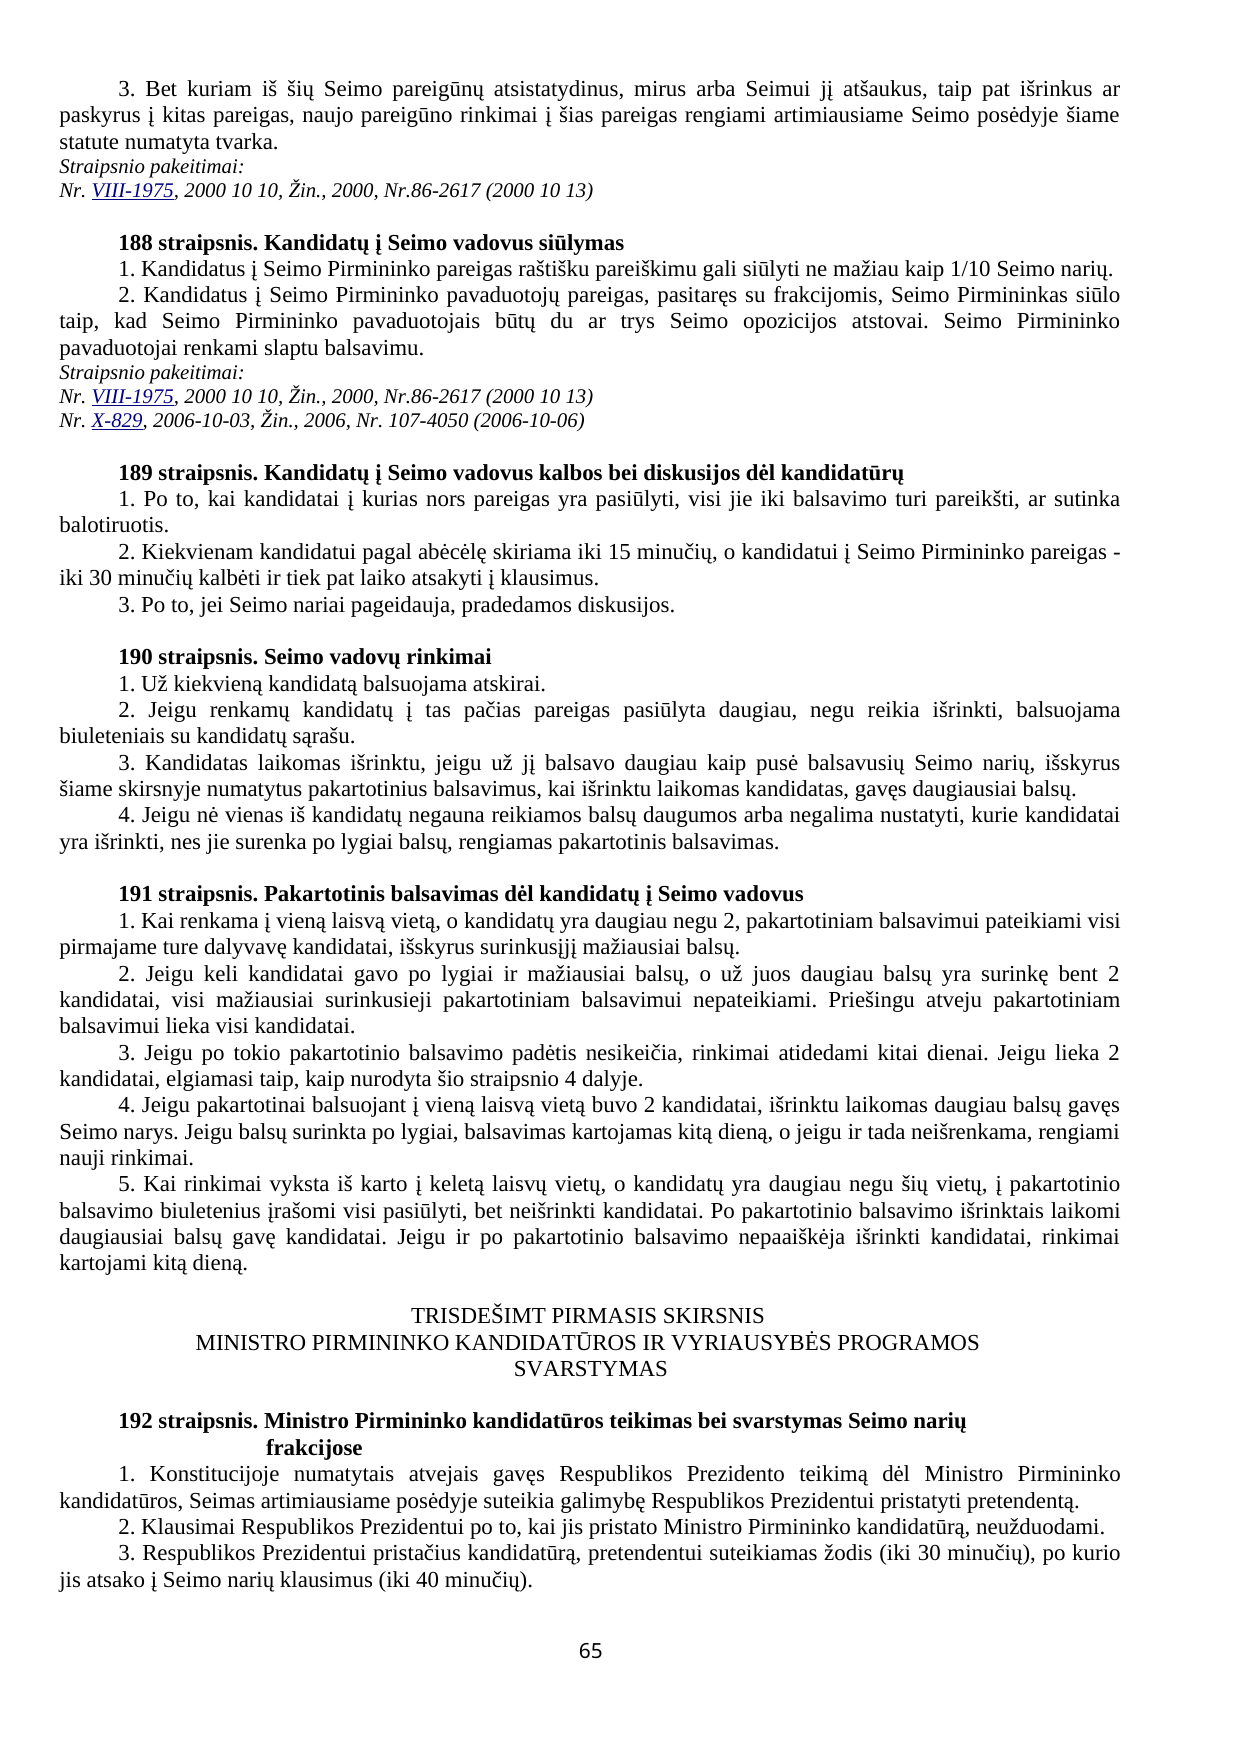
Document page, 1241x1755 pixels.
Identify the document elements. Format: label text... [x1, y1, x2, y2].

text 1. Kai renkama į vieną laisvą vietą, o kandidatų yra daugiau negu 2, pakartotiniam balsavimui pateikiami visi pirmajame ture dalyvavę kandidatai, išskyrus surinkusįjį mažiausiai balsų. [59, 907, 1122, 959]
text 1. Už kiekvieną kandidatą balsuojama atskirai. [59, 670, 1122, 696]
text 3. Kandidatas laikomas išrinktu, jeigu už jį balsavo daugiau kaip pusė balsavusių Seimo narių, išskyrus šiame skirsnyje numatytus pakartotinius balsavimus, kai išrinktu laikomas kandidatas, gavęs daugiausiai balsų. [59, 749, 1122, 801]
text 1. Kandidatus į Seimo Pirmininko pareigas raštišku pareiškimu gali siūlyti ne mažiau kaip 1/10 Seimo narių. [59, 255, 1122, 281]
text 190 straipsnis. Seimo vadovų rinkimai [59, 643, 1122, 670]
text 191 straipsnis. Pakartotinis balsavimas dėl kandidatų į Seimo vadovus [59, 881, 1122, 907]
text 3. Respublikos Prezidentui pristačius kandidatūrą, pretendentui suteikiamas žodis (iki 30 minučių), po kurio jis atsako į Seimo narių klausimus (iki 40 minučių). [59, 1539, 1122, 1592]
text 1. Konstitucijoje numatytais atvejais gavęs Respublikos Prezidento teikimą dėl Ministro Pirmininko kandidatūros, Seimas artimiausiame posėdyje suteikia galimybę Respublikos Prezidentui pristatyti pretendentą. [59, 1460, 1122, 1513]
text frakcijose [266, 1434, 1122, 1460]
text Nr. VIII-1975, 2000 10 10, Žin., 2000, Nr.86-2617 (2000 10 13) [59, 384, 1122, 408]
text 4. Jeigu nė vienas iš kandidatų negauna reikiamos balsų daugumos arba negalima nustatyti, kurie kandidatai yra išrinkti, nes jie surenka po lygiai balsų, rengiamas pakartotinis balsavimas. [59, 801, 1122, 854]
text 5. Kai rinkimai vyksta iš karto į keletą laisvų vietų, o kandidatų yra daugiau negu šių vietų, į pakartotinio balsavimo biuletenius įrašomi visi pasiūlyti, bet neišrinkti kandidatai. Po pakartotinio balsavimo išrinktais laikomi daugiausiai balsų gavę kandidatai. Jeigu ir po pakartotinio balsavimo nepaaiškėja išrinkti kandidatai, rinkimai kartojami kitą dieną. [59, 1170, 1122, 1276]
text Straipsnio pakeitimai: [59, 154, 1122, 178]
text 4. Jeigu pakartotinai balsuojant į vieną laisvą vietą buvo 2 kandidatai, išrinktu laikomas daugiau balsų gavęs Seimo narys. Jeigu balsų surinkta po lygiai, balsavimas kartojamas kitą dieną, o jeigu ir tada neišrenkama, rengiami nauji rinkimai. [59, 1091, 1122, 1170]
text 3. Jeigu po tokio pakartotinio balsavimo padėtis nesikeičia, rinkimai atidedami kitai dienai. Jeigu lieka 2 kandidatai, elgiamasi taip, kaip nurodyta šio straipsnio 4 dalyje. [59, 1039, 1122, 1091]
text SVARSTYMAS [59, 1355, 1122, 1381]
text TRISDEŠIMT PIRMASIS SKIRSNIS [59, 1302, 1122, 1328]
text Straipsnio pakeitimai: [59, 360, 1122, 384]
text MINISTRO PIRMININKO KANDIDATŪROS IR VYRIAUSYBĖS PROGRAMOS [59, 1328, 1122, 1355]
text 2. Kiekvienam kandidatui pagal abėcėlę skiriama iki 15 minučių, o kandidatui į Seimo Pirmininko pareigas - iki 30 minučių kalbėti ir tiek pat laiko atsakyti į klausimus. [59, 538, 1122, 591]
text 3. Po to, jei Seimo nariai pageidauja, pradedamos diskusijos. [59, 591, 1122, 617]
text 2. Klausimai Respublikos Prezidentui po to, kai jis pristato Ministro Pirmininko kandidatūrą, neužduodami. [59, 1513, 1122, 1539]
text 1. Po to, kai kandidatai į kurias nors pareigas yra pasiūlyti, visi jie iki balsavimo turi pareikšti, ar sutinka balotiruotis. [59, 485, 1122, 538]
text Nr. VIII-1975, 2000 10 10, Žin., 2000, Nr.86-2617 (2000 10 13) [59, 178, 1122, 202]
text 3. Bet kuriam iš šių Seimo pareigūnų atsistatydinus, mirus arba Seimui jį atšaukus, taip pat išrinkus ar paskyrus į kitas pareigas, naujo pareigūno rinkimai į šias pareigas rengiami artimiausiame Seimo posėdyje šiame statute numatyta tvarka. [59, 75, 1122, 154]
text Nr. X-829, 2006-10-03, Žin., 2006, Nr. 107-4050 (2006-10-06) [59, 408, 1122, 432]
text 2. Kandidatus į Seimo Pirmininko pavaduotojų pareigas, pasitaręs su frakcijomis, Seimo Pirmininkas siūlo taip, kad Seimo Pirmininko pavaduotojais būtų du ar trys Seimo opozicijos atstovai. Seimo Pirmininko pavaduotojai renkami slaptu balsavimu. [59, 281, 1122, 360]
text 2. Jeigu keli kandidatai gavo po lygiai ir mažiausiai balsų, o už juos daugiau balsų yra surinkę bent 2 kandidatai, visi mažiausiai surinkusieji pakartotiniam balsavimui nepateikiami. Priešingu atveju pakartotiniam balsavimui lieka visi kandidatai. [59, 959, 1122, 1039]
text 189 straipsnis. Kandidatų į Seimo vadovus kalbos bei diskusijos dėl kandidatūrų [118, 459, 1122, 485]
text 192 straipsnis. Ministro Pirmininko kandidatūros teikimas bei svarstymas Seimo narių [118, 1408, 1122, 1434]
text 188 straipsnis. Kandidatų į Seimo vadovus siūlymas [59, 228, 1122, 255]
text 2. Jeigu renkamų kandidatų į tas pačias pareigas pasiūlyta daugiau, negu reikia išrinkti, balsuojama biuleteniais su kandidatų sąrašu. [59, 696, 1122, 749]
